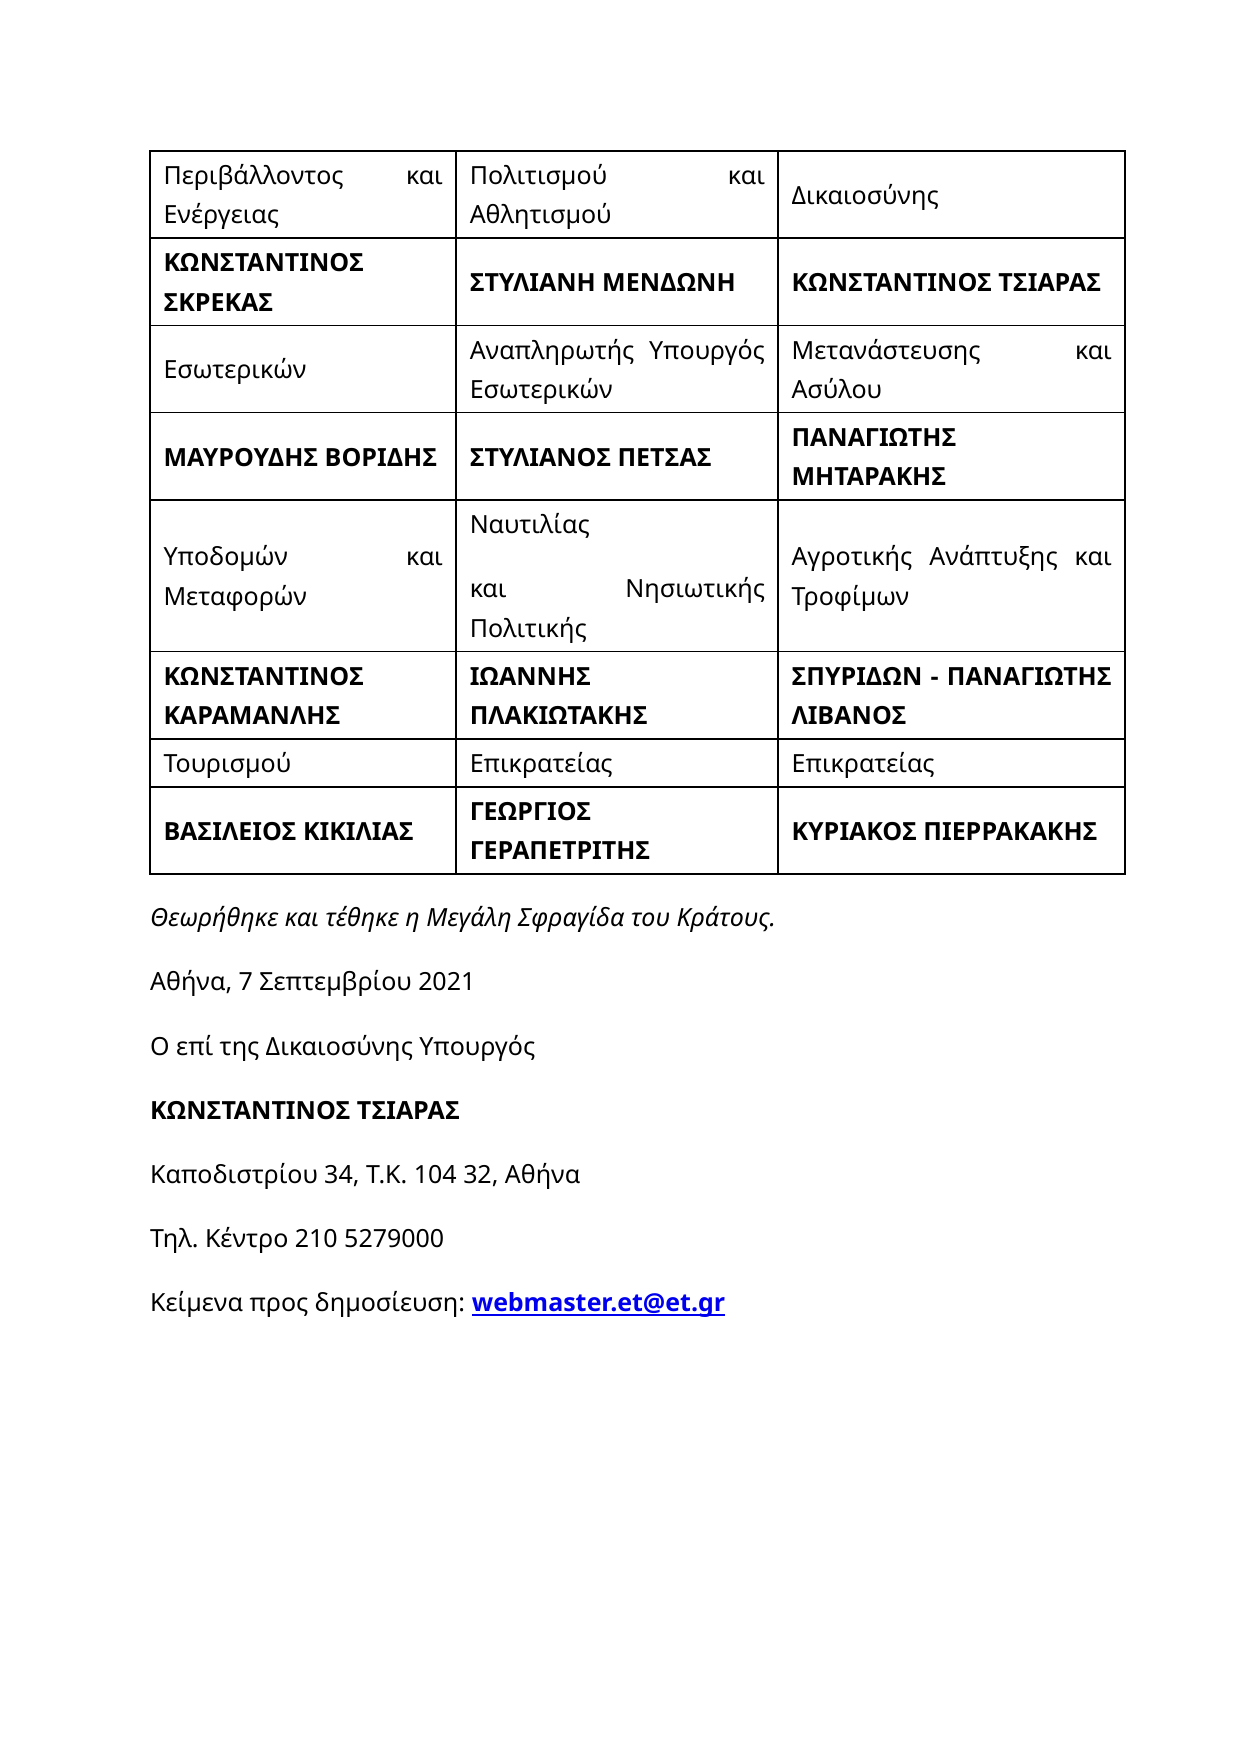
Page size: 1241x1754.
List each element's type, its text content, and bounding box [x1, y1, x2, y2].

text Αθήνα, 7 Σεπτεμβρίου 2021 [150, 964, 1090, 998]
table_cell ΜΑΥΡΟΥΔΗΣ ΒΟΡΙΔΗΣ [151, 413, 455, 499]
table_cell Αγροτικής Ανάπτυξης και Τροφίμων [779, 501, 1124, 651]
table_cell Αναπληρωτής Υπουργός Εσωτερικών [457, 326, 777, 412]
table_cell ΚΥΡΙΑΚΟΣ ΠΙΕΡΡΑΚΑΚΗΣ [779, 788, 1124, 873]
text ΚΩΝΣΤΑΝΤΙΝΟΣ ΤΣΙΑΡΑΣ [150, 1092, 1090, 1126]
text Τηλ. Κέντρο 210 5279000 [150, 1221, 1090, 1255]
table_cell Εσωτερικών [151, 326, 455, 412]
table_cell ΠΑΝΑΓΙΩΤΗΣ ΜΗΤΑΡΑΚΗΣ [779, 413, 1124, 499]
text Κείμενα προς δημοσίευση: webmaster.et@et.gr [150, 1285, 1090, 1319]
table_cell Επικρατείας [779, 740, 1124, 786]
text Θεωρήθηκε και τέθηκε η Μεγάλη Σφραγίδα του Κράτους. [150, 900, 1090, 934]
table_cell Περιβάλλοντος και Ενέργειας [151, 152, 455, 237]
table_cell ΣΠΥΡΙΔΩΝ - ΠΑΝΑΓΙΩΤΗΣ ΛΙΒΑΝΟΣ [779, 652, 1124, 738]
table_cell ΚΩΝΣΤΑΝΤΙΝΟΣ ΚΑΡΑΜΑΝΛΗΣ [151, 652, 455, 738]
table_cell ΣΤΥΛΙΑΝΟΣ ΠΕΤΣΑΣ [457, 413, 777, 499]
table_cell Επικρατείας [457, 740, 777, 786]
table_cell ΒΑΣΙΛΕΙΟΣ ΚΙΚΙΛΙΑΣ [151, 788, 455, 873]
table_cell Μετανάστευσης και Ασύλου [779, 326, 1124, 412]
table_cell ΙΩΑΝΝΗΣ ΠΛΑΚΙΩΤΑΚΗΣ [457, 652, 777, 738]
table_cell Τουρισμού [151, 740, 455, 786]
table_cell ΓΕΩΡΓΙΟΣ ΓΕΡΑΠΕΤΡΙΤΗΣ [457, 788, 777, 873]
table_cell ΣΤΥΛΙΑΝΗ ΜΕΝΔΩΝΗ [457, 239, 777, 324]
table_cell ΚΩΝΣΤΑΝΤΙΝΟΣ ΤΣΙΑΡΑΣ [779, 239, 1124, 324]
table_cell Δικαιοσύνης [779, 152, 1124, 237]
table_cell ΚΩΝΣΤΑΝΤΙΝΟΣ ΣΚΡΕΚΑΣ [151, 239, 455, 324]
text Ο επί της Δικαιοσύνης Υπουργός [150, 1028, 1090, 1062]
table_cell Πολιτισμού και Αθλητισμού [457, 152, 777, 237]
table_cell Υποδομών και Μεταφορών [151, 501, 455, 651]
text Καποδιστρίου 34, Τ.Κ. 104 32, Αθήνα [150, 1157, 1090, 1191]
table_cell Ναυτιλίας και Νησιωτικής Πολιτικής [457, 501, 777, 651]
